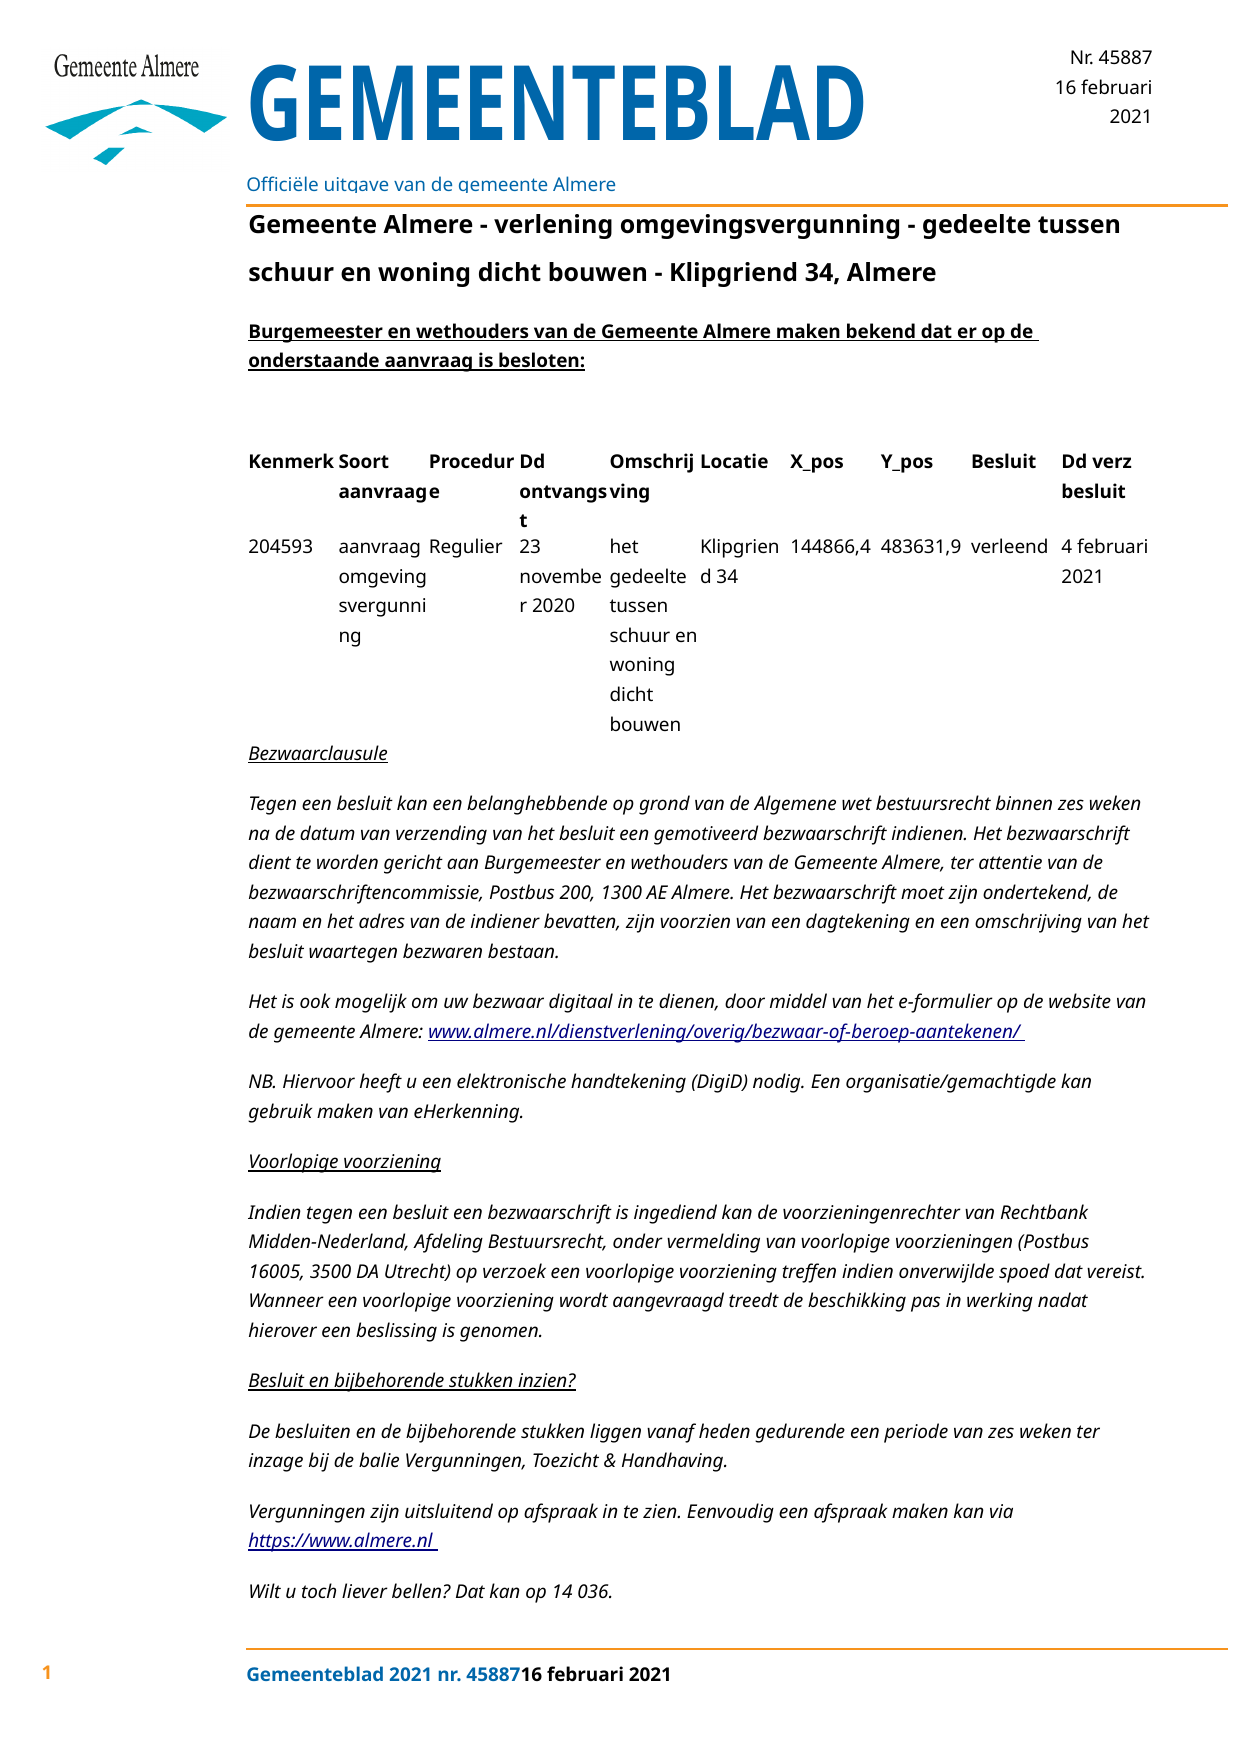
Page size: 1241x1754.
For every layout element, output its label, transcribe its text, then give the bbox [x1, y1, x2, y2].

table_header Kenmerk [248, 449, 338, 533]
table_header X_pos [790, 449, 881, 533]
text Burgemeester en wethouders van de Gemeente Almere maken bekend dat er op de onderstaande aanvraag is besloten: [248, 318, 1152, 373]
table_cell verleend [971, 533, 1061, 737]
text Tegen een besluit kan een belanghebbende op grond van de Algemene wet bestuursrecht binnen zes weken na de datum van verzending van het besluit een gemotiveerd bezwaarschrift indienen. Het bezwaarschrift dient te worden gericht aan Burgemeester en wethouders van de Gemeente Almere, ter attentie van de bezwaarschriftencommissie, Postbus 200, 1300 AE Almere. Het bezwaarschrift moet zijn ondertekend, de naam en het adres van de indiener bevatten, zijn voorzien van een dagtekening en een omschrijving van het besluit waartegen bezwaren bestaan. [248, 790, 1152, 964]
text Besluit en bijbehorende stukken inzien? [248, 1368, 1152, 1393]
table_header Procedure [429, 449, 519, 533]
text Wilt u toch liever bellen? Dat kan op 14 036. [248, 1578, 1152, 1604]
table_cell aanvraag omgevingsvergunning [338, 533, 429, 737]
table_header Locatie [700, 449, 790, 533]
table_header Y_pos [881, 449, 971, 533]
table_cell 483631,9 [881, 533, 971, 737]
text Vergunningen zijn uitsluitend op afspraak in te zien. Eenvoudig een afspraak maken kan via https://www.almere.nl [248, 1498, 1152, 1553]
table_cell 4 februari 2021 [1061, 533, 1152, 737]
table_header Soort aanvraag [338, 449, 429, 533]
table_cell 23 november 2020 [519, 533, 609, 737]
table_cell het gedeelte tussen schuur en woning dicht bouwen [609, 533, 700, 737]
text Het is ook mogelijk om uw bezwaar digitaal in te dienen, door middel van het e-formulier op de website van de gemeente Almere: www.almere.nl/dienstverlening/overig/bezwaar-of-beroep-aantekenen/ [248, 988, 1152, 1044]
text Indien tegen een besluit een bezwaarschrift is ingediend kan de voorzieningenrechter van Rechtbank Midden-Nederland, Afdeling Bestuursrecht, onder vermelding van voorlopige voorzieningen (Postbus 16005, 3500 DA Utrecht) op verzoek een voorlopige voorziening treffen indien onverwijlde spoed dat vereist. Wanneer een voorlopige voorziening wordt aangevraagd treedt de beschikking pas in werking nadat hierover een beslissing is genomen. [248, 1199, 1152, 1343]
table_header Dd ontvangst [519, 449, 609, 533]
table_cell 144866,4 [790, 533, 881, 737]
text De besluiten en de bijbehorende stukken liggen vanaf heden gedurende een periode van zes weken ter inzage bij de balie Vergunningen, Toezicht & Handhaving. [248, 1418, 1152, 1473]
text Gemeente Almere - verlening omgevingsvergunning - gedeelte tussen schuur en woning dicht bouwen - Klipgriend 34, Almere [248, 207, 1152, 288]
table_header Omschrijving [609, 449, 700, 533]
text Bezwaarclausule [248, 740, 1152, 766]
table_cell Klipgriend 34 [700, 533, 790, 737]
table_cell 204593 [248, 533, 338, 737]
text Voorlopige voorziening [248, 1148, 1152, 1174]
table_header Besluit [971, 449, 1061, 533]
table_header Dd verz besluit [1061, 449, 1152, 533]
text NB. Hiervoor heeft u een elektronische handtekening (DigiD) nodig. Een organisatie/gemachtigde kan gebruik maken van eHerkenning. [248, 1068, 1152, 1124]
picture [41, 47, 231, 172]
table_cell Regulier [429, 533, 519, 737]
